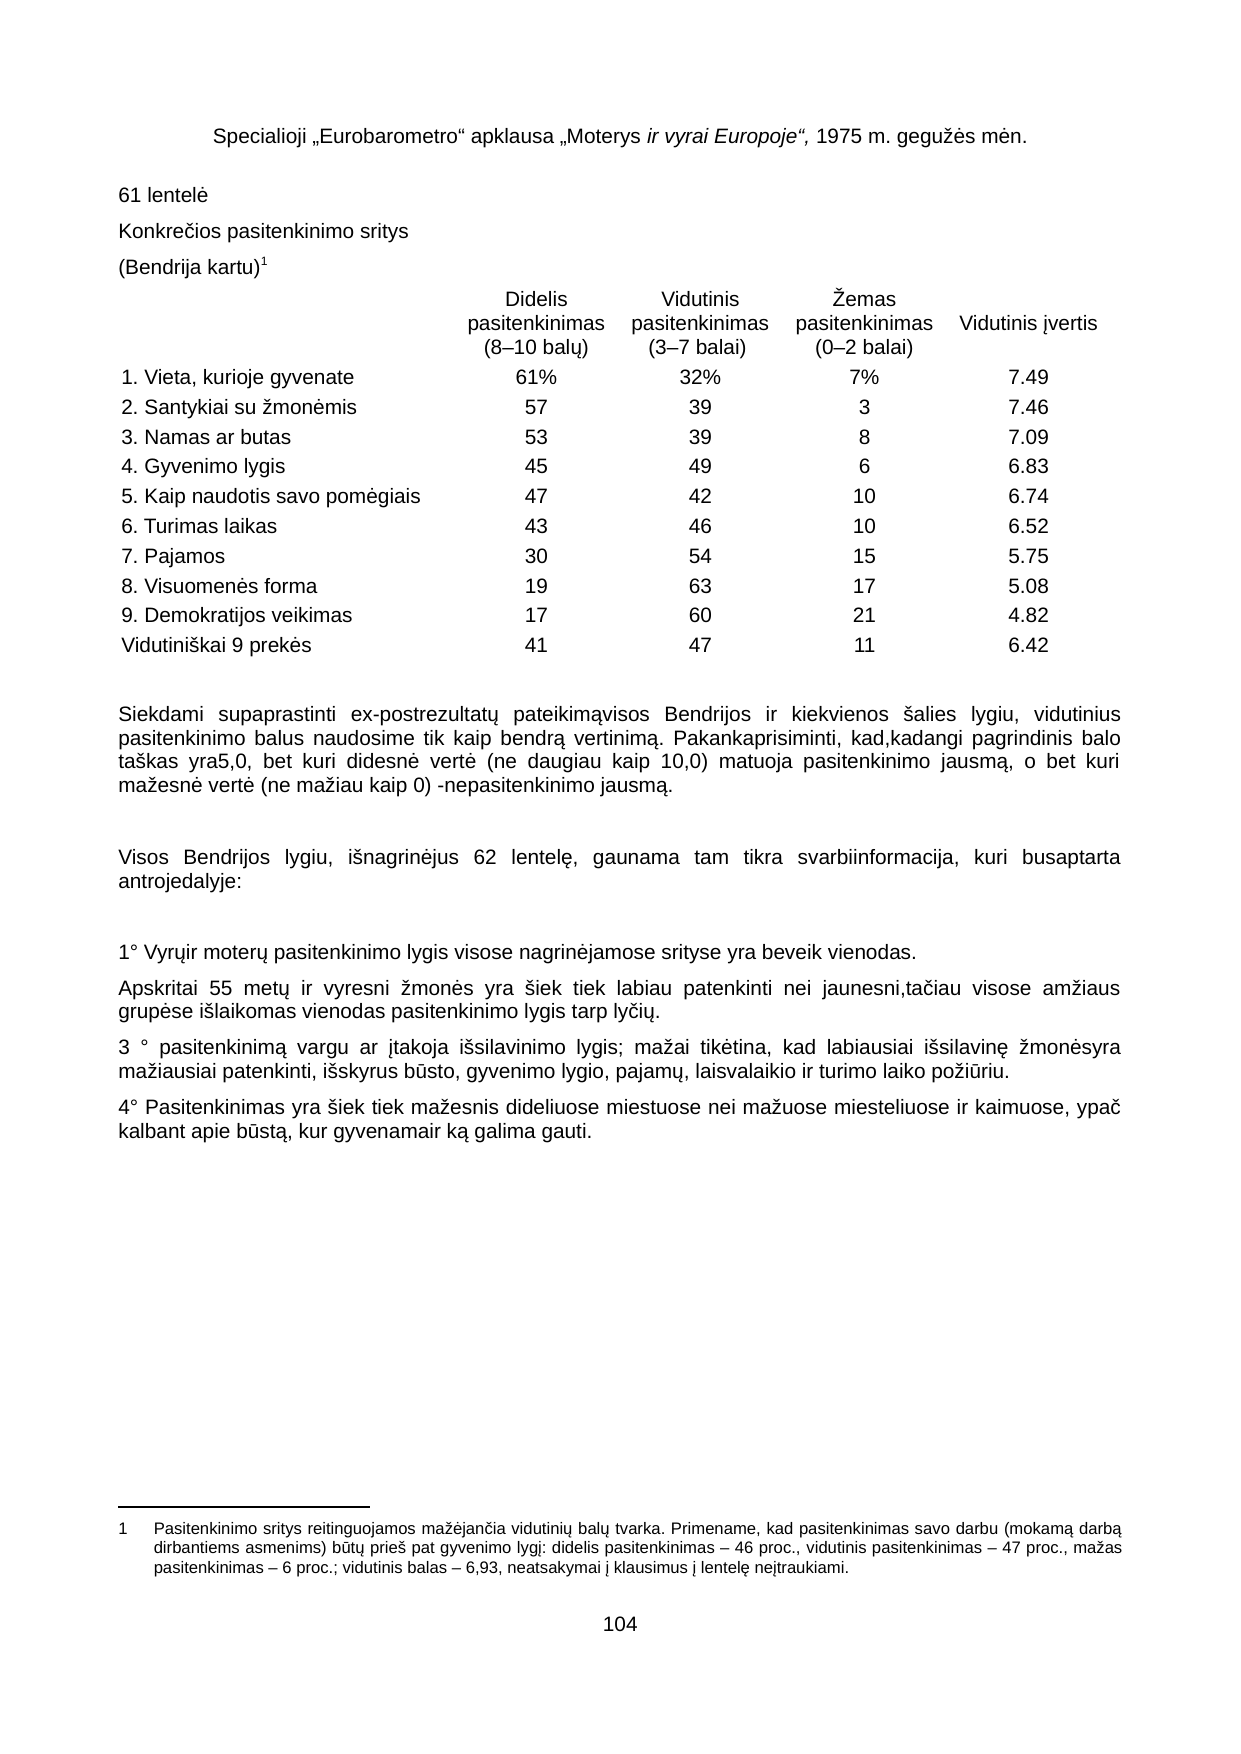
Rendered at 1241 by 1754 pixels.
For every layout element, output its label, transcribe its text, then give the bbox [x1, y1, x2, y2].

table_cell 46 [618, 511, 782, 541]
text 1° Vyrųir moterų pasitenkinimo lygis visose nagrinėjamose srityse yra beveik vienodas. [118, 940, 1122, 964]
table_cell 17 [782, 571, 946, 600]
text 61 lentelė [118, 183, 1122, 207]
table_header [118, 284, 454, 362]
table_cell 41 [454, 630, 618, 660]
text Apskritai 55 metų ir vyresni žmonės yra šiek tiek labiau patenkinti nei jaunesni,tačiau visose amžiaus grupėse išlaikomas vienodas pasitenkinimo lygis tarp lyčių. [118, 975, 1122, 1023]
table_cell 4,82 [946, 600, 1110, 630]
table_cell 7% [782, 362, 946, 392]
table_header Žemas pasitenkinimas (0–2 balai) [782, 284, 946, 362]
table_cell 5,08 [946, 571, 1110, 600]
table_cell 10 [782, 481, 946, 511]
table_cell 17 [454, 600, 618, 630]
table_header Vidutinis pasitenkinimas (3–7 balai) [618, 284, 782, 362]
table_cell 15 [782, 541, 946, 571]
table_cell 8. Visuomenės forma [118, 571, 454, 600]
table_cell 3 [782, 392, 946, 422]
table_cell 2. Santykiai su žmonėmis [118, 392, 454, 422]
table_cell 5,75 [946, 541, 1110, 571]
table_cell 39 [618, 392, 782, 422]
text 4° Pasitenkinimas yra šiek tiek mažesnis dideliuose miestuose nei mažuose miesteliuose ir kaimuose, ypač kalbant apie būstą, kur gyvenamair ką galima gauti. [118, 1094, 1122, 1142]
table_cell 6,42 [946, 630, 1110, 660]
text Siekdami supaprastinti ex-postrezultatų pateikimąvisos Bendrijos ir kiekvienos šalies lygiu, vidutinius pasitenkinimo balus naudosime tik kaip bendrą vertinimą. Pakankaprisiminti, kad,kadangi pagrindinis balo taškas yra5,0, bet kuri didesnė vertė (ne daugiau kaip 10,0) matuoja pasitenkinimo jausmą, o bet kuri mažesnė vertė (ne mažiau kaip 0) -nepasitenkinimo jausmą. [118, 701, 1122, 797]
table_header Vidutinis įvertis [946, 284, 1110, 362]
table_cell 7,49 [946, 362, 1110, 392]
table_cell 63 [618, 571, 782, 600]
table_cell 7,46 [946, 392, 1110, 422]
table_cell 61% [454, 362, 618, 392]
text 3 ° pasitenkinimą vargu ar įtakoja išsilavinimo lygis; mažai tikėtina, kad labiausiai išsilavinę žmonėsyra mažiausiai patenkinti, išskyrus būsto, gyvenimo lygio, pajamų, laisvalaikio ir turimo laiko požiūriu. [118, 1035, 1122, 1083]
text Konkrečios pasitenkinimo sritys [118, 219, 1122, 243]
table_cell 7. Pajamos [118, 541, 454, 571]
table_cell 6,74 [946, 481, 1110, 511]
table_cell 19 [454, 571, 618, 600]
table_cell 43 [454, 511, 618, 541]
table_header Didelis pasitenkinimas (8–10 balų) [454, 284, 618, 362]
table_cell 54 [618, 541, 782, 571]
table_cell 1. Vieta, kurioje gyvenate [118, 362, 454, 392]
text Pasitenkinimo sritys reitinguojamos mažėjančia vidutinių balų tvarka. Primename, kad pasitenkinimas savo darbu (mokamą darbą dirbantiems asmenims) būtų prieš pat gyvenimo lygį: didelis pasitenkinimas – 46 proc., vidutinis pasitenkinimas – 47 proc., mažas pasitenkinimas – 6 proc.; vidutinis balas – 6,93, neatsakymai į klausimus į lentelę neįtraukiami. [118, 1519, 1122, 1577]
table_cell 47 [454, 481, 618, 511]
table_cell 32% [618, 362, 782, 392]
table_cell 6 [782, 451, 946, 481]
table_cell 9. Demokratijos veikimas [118, 600, 454, 630]
table_cell 6,83 [946, 451, 1110, 481]
table_cell 57 [454, 392, 618, 422]
table_cell 21 [782, 600, 946, 630]
table_cell 6. Turimas laikas [118, 511, 454, 541]
table_cell 42 [618, 481, 782, 511]
table_cell 6,52 [946, 511, 1110, 541]
table_cell Vidutiniškai 9 prekės [118, 630, 454, 660]
table_cell 11 [782, 630, 946, 660]
table_cell 49 [618, 451, 782, 481]
table_cell 5. Kaip naudotis savo pomėgiais [118, 481, 454, 511]
table_cell 8 [782, 422, 946, 451]
table_cell 45 [454, 451, 618, 481]
table_cell 39 [618, 422, 782, 451]
text Visos Bendrijos lygiu, išnagrinėjus 62 lentelę, gaunama tam tikra svarbiinformacija, kuri busaptarta antrojedalyje: [118, 844, 1122, 892]
table_cell 60 [618, 600, 782, 630]
table_cell 30 [454, 541, 618, 571]
table_cell 4. Gyvenimo lygis [118, 451, 454, 481]
table_cell 3. Namas ar butas [118, 422, 454, 451]
table_cell 53 [454, 422, 618, 451]
table_cell 47 [618, 630, 782, 660]
table_cell 10 [782, 511, 946, 541]
text (Bendrija kartu) [118, 254, 1122, 278]
table_cell 7,09 [946, 422, 1110, 451]
